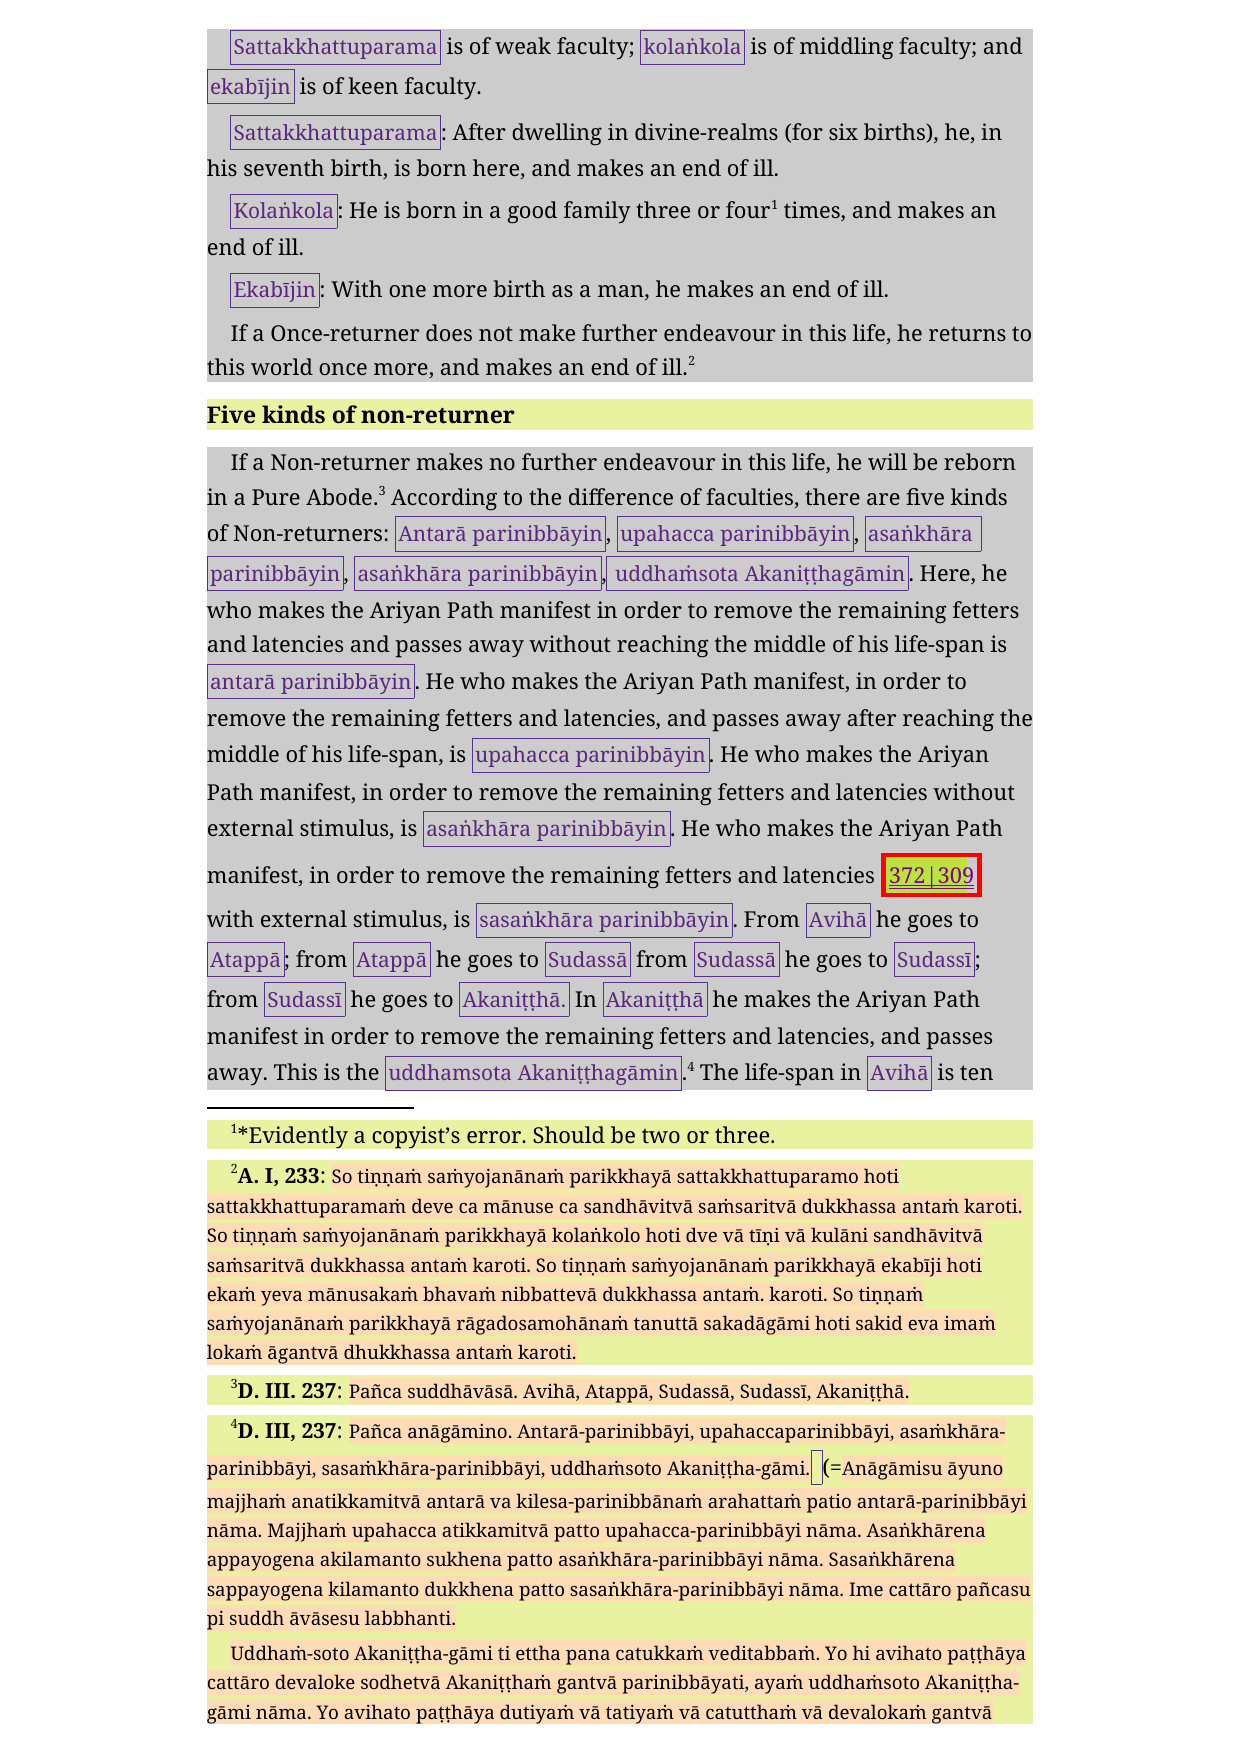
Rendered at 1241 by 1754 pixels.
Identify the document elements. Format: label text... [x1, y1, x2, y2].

text If a Non-returner makes no further endeavour in this life, he will be reborn in a Pure Abode. According to the difference of faculties, there are five kinds of Non-returners: Antarā parinibbāyin, upahacca parinibbāyin, asaṅkhāra parinibbāyin, asaṅkhāra parinibbāyin, uddhaṁsota Akaniṭṭhagāmin. Here, he who makes the Ariyan Path manifest in order to remove the remaining fetters and latencies and passes away without reaching the middle of his life-span is antarā parinibbāyin. He who makes the Ariyan Path manifest, in order to remove the remaining fetters and latencies, and passes away after reaching the middle of his life-span, is upahacca parinibbāyin. He who makes the Ariyan Path manifest, in order to remove the remaining fetters and latencies without external stimulus, is asaṅkhāra parinibbāyin. He who makes the Ariyan Path manifest, in order to remove the remaining fetters and latencies 372|309 with external stimulus, is sasaṅkhāra parinibbāyin. From Avihā he goes to Atappā; from Atappā he goes to Sudassā from Sudassā he goes to Sudassī; from Sudassī he goes to Akaniṭṭhā. In Akaniṭṭhā he makes the Ariyan Path manifest in order to remove the remaining fetters and latencies, and passes away. This is the uddhamsota Akaniṭṭhagāmin. The life-span in Avihā is ten [207, 447, 1033, 1090]
text Sattakkhattuparama is of weak faculty; kolaṅkola is of middling faculty; and ekabījin is of keen faculty. [207, 29, 1033, 103]
text Sattakkhattuparama: After dwelling in divine-realms (for six births), he, in his seventh birth, is born here, and makes an end of ill. [207, 114, 1033, 183]
subtitle Five kinds of non-returner [207, 399, 1033, 430]
text Uddhaṁ-soto Akaniṭṭha-gāmi ti ettha pana catukkaṁ veditabbaṁ. Yo hi avihato paṭṭhāya cattāro devaloke sodhetvā Akaniṭṭhaṁ gantvā parinibbāyati, ayaṁ uddhaṁsoto Akaniṭṭha-gāmi nāma. Yo avihato paṭṭhāya dutiyaṁ vā tatiyaṁ vā catutthaṁ vā devalokaṁ gantvā [207, 1640, 1033, 1724]
text *Evidently a copyist’s error. Should be two or three. [207, 1120, 1033, 1149]
text Ekabījin [207, 272, 319, 307]
text A. I, 233: So tiṇṇaṁ saṁyojanānaṁ parikkhayā sattakkhattuparamo hoti sattakkhattuparamaṁ deve ca mānuse ca sandhāvitvā saṁsaritvā dukkhassa antaṁ karoti. So tiṇṇaṁ saṁyojanānaṁ parikkhayā kolaṅkolo hoti dve vā tīṇi vā kulāni sandhāvitvā saṁsaritvā dukkhassa antaṁ karoti. So tiṇṇaṁ saṁyojanānaṁ parikkhayā ekabīji hoti ekaṁ yeva mānusakaṁ bhavaṁ nibbattevā dukkhassa antaṁ. karoti. So tiṇṇaṁ saṁyojanānaṁ parikkhayā rāgadosamohānaṁ tanuttā sakadāgāmi hoti sakid eva imaṁ lokaṁ āgantvā dhukkhassa antaṁ karoti. [207, 1160, 1033, 1365]
text If a Once-returner does not make further endeavour in this life, he returns to this world once more, and makes an end of ill. [207, 318, 1033, 382]
text D. III. 237: Pañca suddhāvāsā. Avihā, Atappā, Sudassā, Sudassī, Akaniṭṭhā. [207, 1375, 1033, 1405]
text D. III, 237: Pañca anāgāmino. Antarā-parinibbāyi, upahaccaparinibbāyi, asaṁkhāra-parinibbāyi, sasaṁkhāra-parinibbāyi, uddhaṁsoto Akaniṭṭha-gāmi. (=Anāgāmisu āyuno majjhaṁ anatikkamitvā antarā va kilesa-parinibbānaṁ arahattaṁ patio antarā-parinibbāyi nāma. Majjhaṁ upahacca atikkamitvā patto upahacca-parinibbāyi nāma. Asaṅkhārena appayogena akilamanto sukhena patto asaṅkhāra-parinibbāyi nāma. Sasaṅkhārena sappayogena kilamanto dukkhena patto sasaṅkhāra-parinibbāyi nāma. Ime cattāro pañcasu pi suddh āvāsesu labbhanti. [207, 1415, 1033, 1631]
text Kolaṅkola: He is born in a good family three or four times, and makes an end of ill. [207, 193, 1033, 262]
text : With one more birth as a man, he makes an end of ill. [320, 272, 1033, 307]
